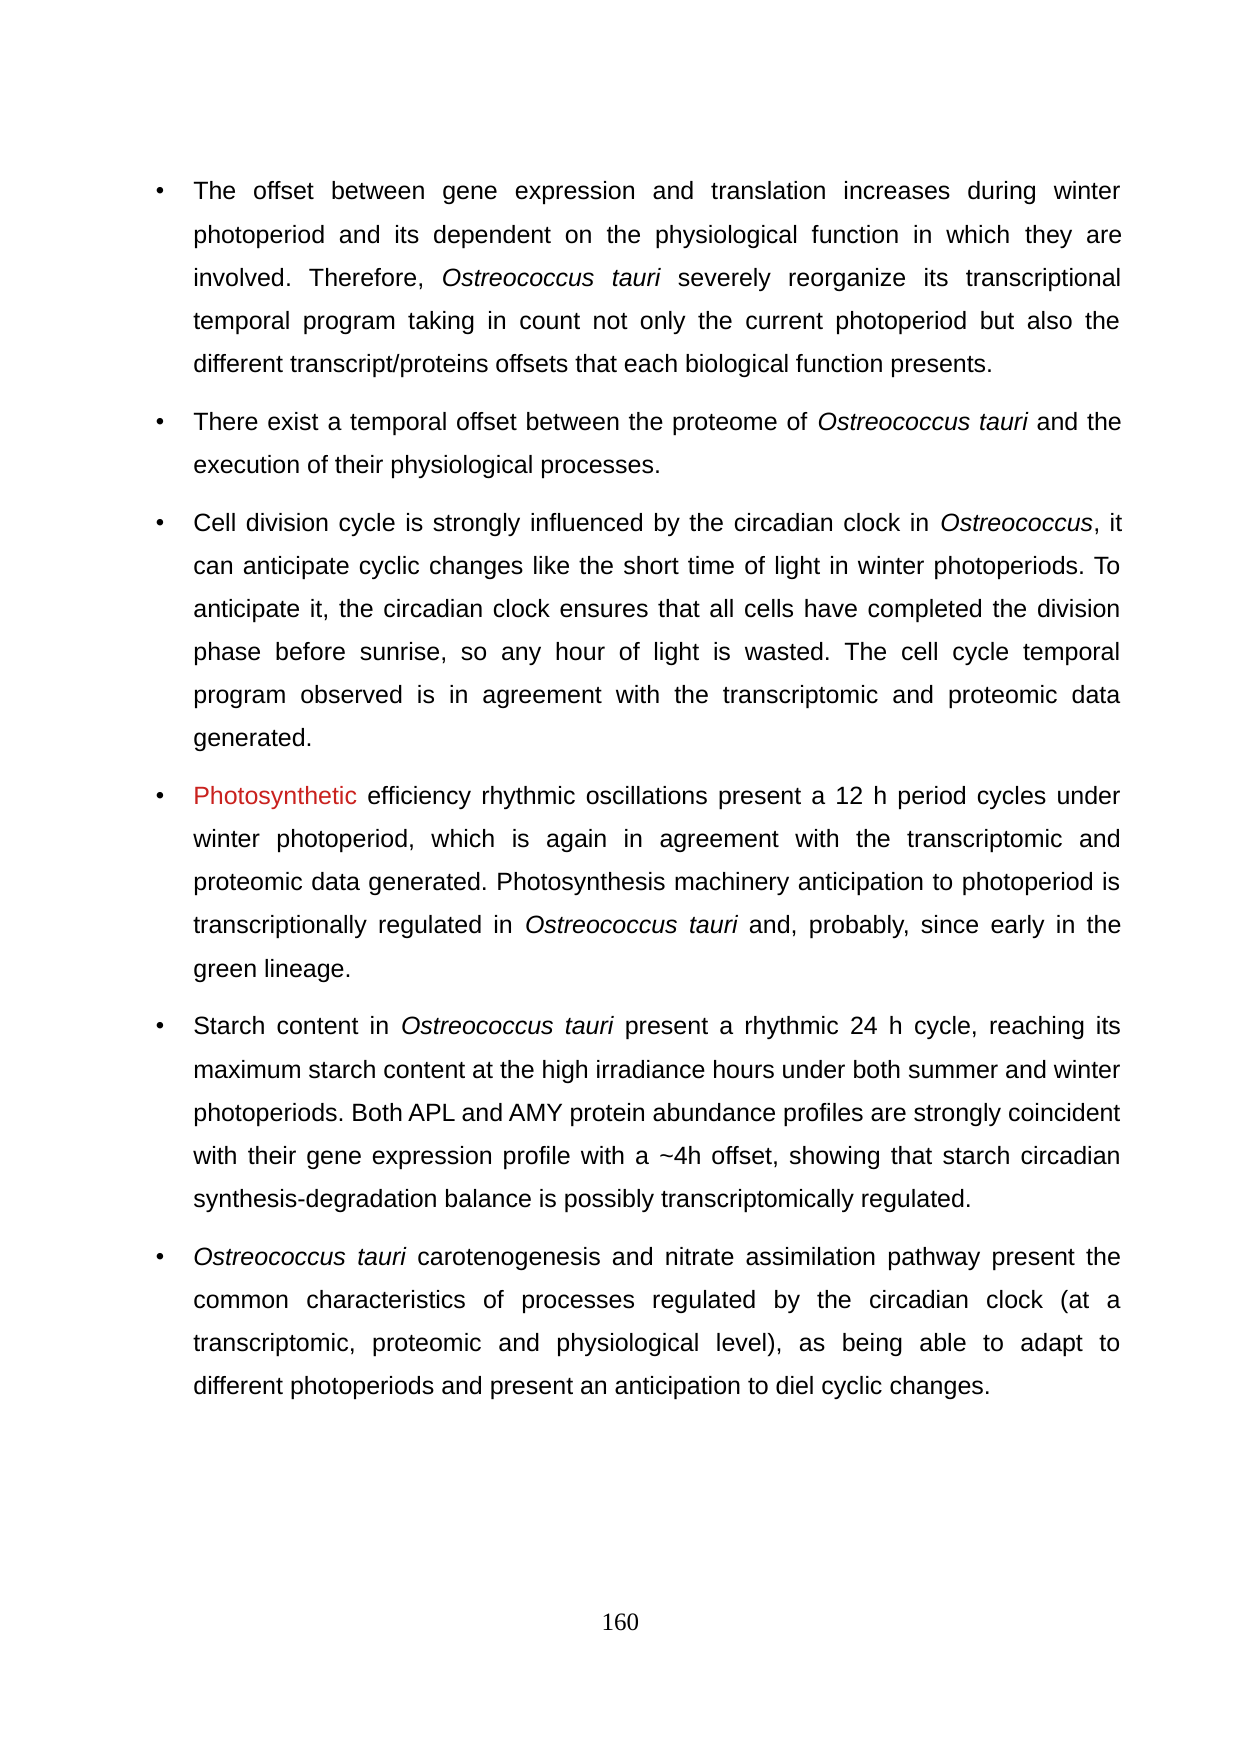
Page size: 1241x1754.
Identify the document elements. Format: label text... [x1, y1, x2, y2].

list There exist a temporal offset between the proteome of Ostreococcus tauri and the execution of their physiological processes. [156, 407, 1122, 479]
list Starch content in Ostreococcus tauri present a rhythmic 24 h cycle, reaching its maximum starch content at the high irradiance hours under both summer and winter photoperiods. Both APL and AMY protein abundance profiles are strongly coincident with their gene expression profile with a ~4h offset, showing that starch circadian synthesis-degradation balance is possibly transcriptomically regulated. [156, 1011, 1122, 1213]
list Photosynthetic efficiency rhythmic oscillations present a 12 h period cycles under winter photoperiod, which is again in agreement with the transcriptomic and proteomic data generated. Photosynthesis machinery anticipation to photoperiod is transcriptionally regulated in Ostreococcus tauri and, probably, since early in the green lineage. [156, 781, 1122, 982]
list The offset between gene expression and translation increases during winter photoperiod and its dependent on the physiological function in which they are involved. Therefore, Ostreococcus tauri severely reorganize its transcriptional temporal program taking in count not only the current photoperiod but also the different transcript/proteins offsets that each biological function presents. [156, 176, 1122, 378]
list Cell division cycle is strongly influenced by the circadian clock in Ostreococcus, it can anticipate cyclic changes like the short time of light in winter photoperiods. To anticipate it, the circadian clock ensures that all cells have completed the division phase before sunrise, so any hour of light is wasted. The cell cycle temporal program observed is in agreement with the transcriptomic and proteomic data generated. [156, 508, 1122, 752]
list Ostreococcus tauri carotenogenesis and nitrate assimilation pathway present the common characteristics of processes regulated by the circadian clock (at a transcriptomic, proteomic and physiological level), as being able to adapt to different photoperiods and present an anticipation to diel cyclic changes. [156, 1242, 1122, 1400]
